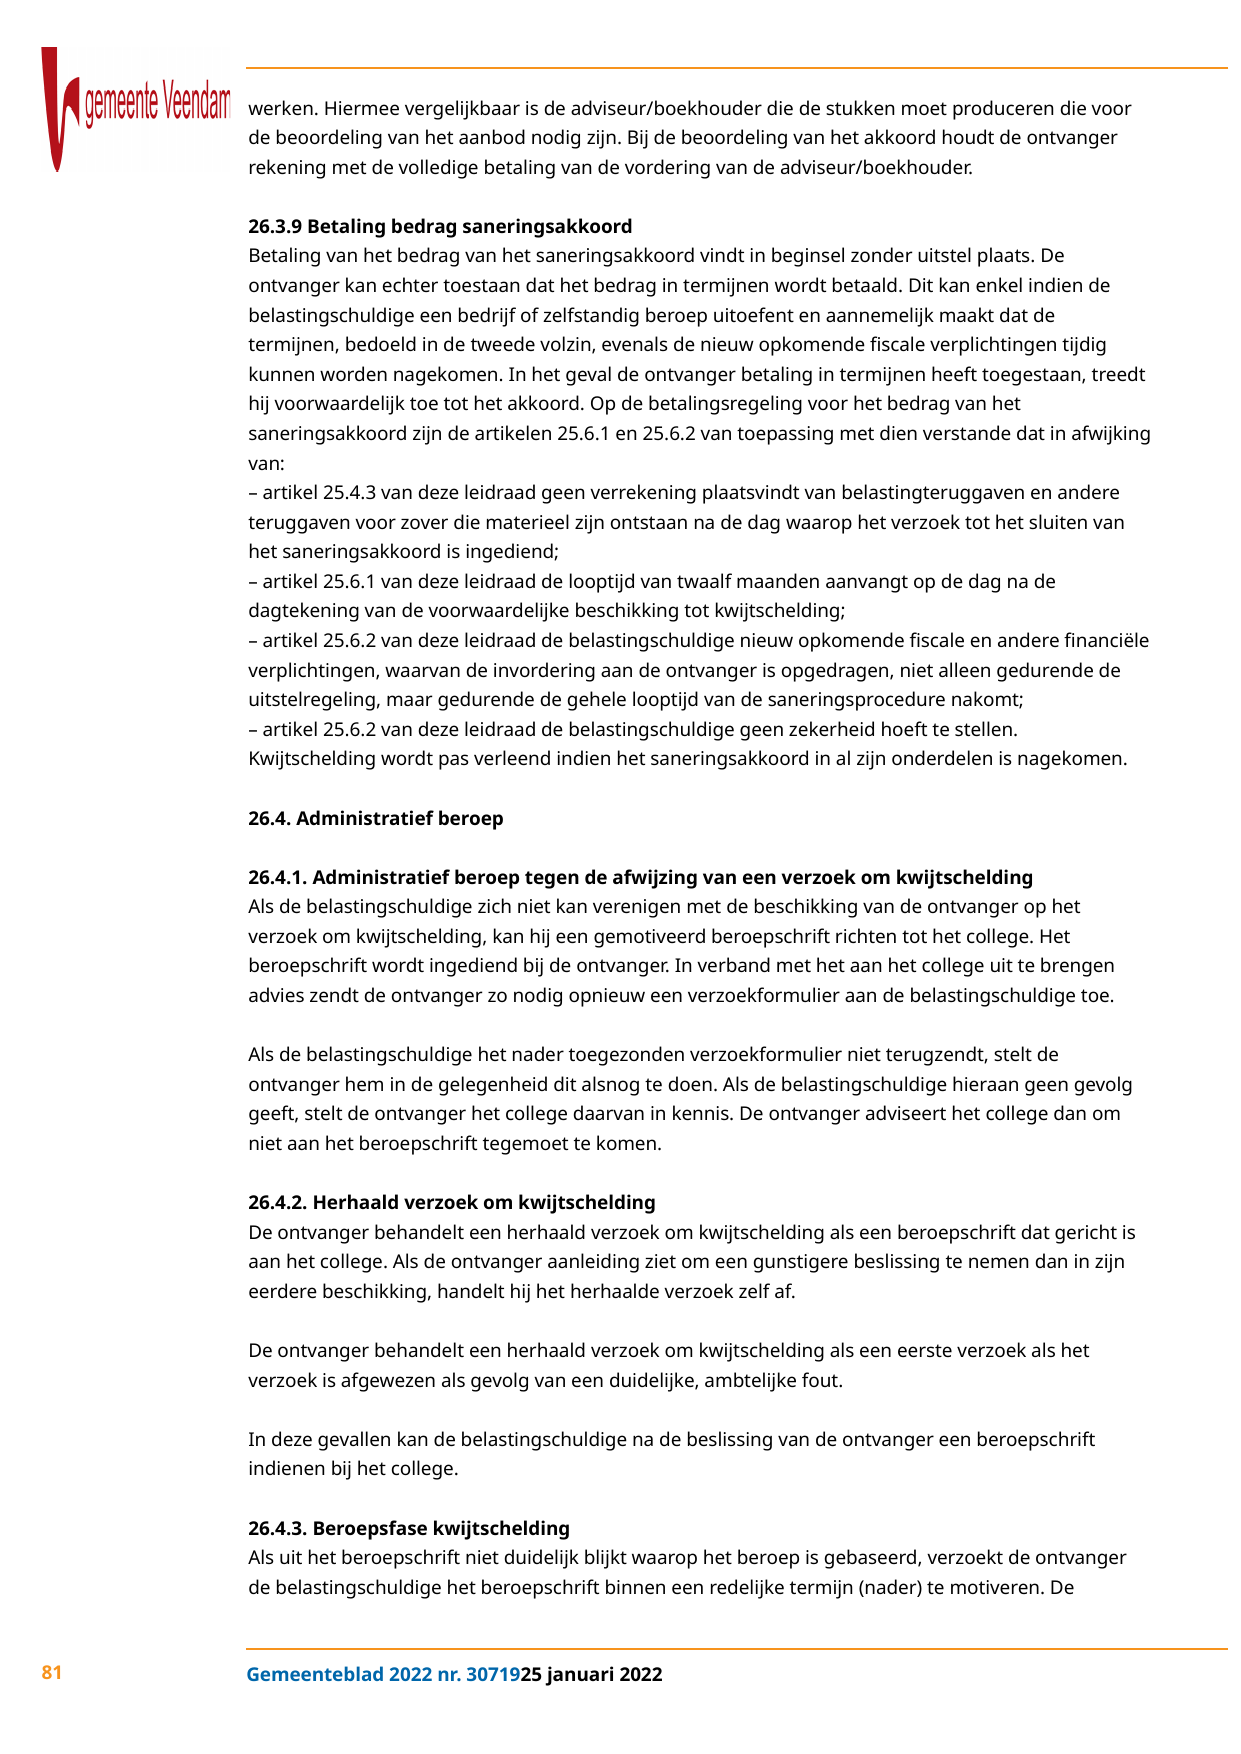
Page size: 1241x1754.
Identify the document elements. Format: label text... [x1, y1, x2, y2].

text Als uit het beroepschrift niet duidelijk blijkt waarop het beroep is gebaseerd, verzoekt de ontvanger de belastingschuldige het beroepschrift binnen een redelijke termijn (nader) te motiveren. De [248, 1544, 1152, 1600]
text 26.4.3. Beroepsfase kwijtschelding [248, 1515, 1152, 1541]
text 26.4. Administratief beroep [248, 805, 1152, 831]
text In deze gevallen kan de belastingschuldige na de beslissing van de ontvanger een beroepschrift indienen bij het college. [248, 1426, 1152, 1481]
picture [41, 47, 231, 172]
text 26.3.9 Betaling bedrag saneringsakkoord [248, 213, 1152, 239]
text De ontvanger behandelt een herhaald verzoek om kwijtschelding als een beroepschrift dat gericht is aan het college. Als de ontvanger aanleiding ziet om een gunstigere beslissing te nemen dan in zijn eerdere beschikking, handelt hij het herhaalde verzoek zelf af. [248, 1219, 1152, 1304]
text Betaling van het bedrag van het saneringsakkoord vindt in beginsel zonder uitstel plaats. De ontvanger kan echter toestaan dat het bedrag in termijnen wordt betaald. Dit kan enkel indien de belastingschuldige een bedrijf of zelfstandig beroep uitoefent en aannemelijk maakt dat de termijnen, bedoeld in de tweede volzin, evenals de nieuw opkomende fiscale verplichtingen tijdig kunnen worden nagekomen. In het geval de ontvanger betaling in termijnen heeft toegestaan, treedt hij voorwaardelijk toe tot het akkoord. Op de betalingsregeling voor het bedrag van het saneringsakkoord zijn de artikelen 25.6.1 en 25.6.2 van toepassing met dien verstande dat in afwijking van: [248, 243, 1152, 476]
text 26.4.2. Herhaald verzoek om kwijtschelding [248, 1189, 1152, 1215]
text Als de belastingschuldige het nader toegezonden verzoekformulier niet terugzendt, stelt de ontvanger hem in de gelegenheid dit alsnog te doen. Als de belastingschuldige hieraan geen gevolg geeft, stelt de ontvanger het college daarvan in kennis. De ontvanger adviseert het college dan om niet aan het beroepschrift tegemoet te komen. [248, 1041, 1152, 1156]
text Als de belastingschuldige zich niet kan verenigen met de beschikking van de ontvanger op het verzoek om kwijtschelding, kan hij een gemotiveerd beroepschrift richten tot het college. Het beroepschrift wordt ingediend bij de ontvanger. In verband met het aan het college uit te brengen advies zendt de ontvanger zo nodig opnieuw een verzoekformulier aan de belastingschuldige toe. [248, 893, 1152, 1008]
text 26.4.1. Administratief beroep tegen de afwijzing van een verzoek om kwijtschelding [248, 864, 1152, 890]
text – artikel 25.4.3 van deze leidraad geen verrekening plaatsvindt van belastingteruggaven en andere teruggaven voor zover die materieel zijn ontstaan na de dag waarop het verzoek tot het sluiten van het saneringsakkoord is ingediend; [248, 479, 1152, 564]
text – artikel 25.6.2 van deze leidraad de belastingschuldige nieuw opkomende fiscale en andere financiële verplichtingen, waarvan de invordering aan de ontvanger is opgedragen, niet alleen gedurende de uitstelregeling, maar gedurende de gehele looptijd van de saneringsprocedure nakomt; [248, 627, 1152, 712]
text – artikel 25.6.1 van deze leidraad de looptijd van twaalf maanden aanvangt op de dag na de dagtekening van de voorwaardelijke beschikking tot kwijtschelding; [248, 568, 1152, 623]
text werken. Hiermee vergelijkbaar is de adviseur/boekhouder die de stukken moet produceren die voor de beoordeling van het aanbod nodig zijn. Bij de beoordeling van het akkoord houdt de ontvanger rekening met de volledige betaling van de vordering van de adviseur/boekhouder. [248, 95, 1152, 180]
text Kwijtschelding wordt pas verleend indien het saneringsakkoord in al zijn onderdelen is nagekomen. [248, 746, 1152, 771]
text De ontvanger behandelt een herhaald verzoek om kwijtschelding als een eerste verzoek als het verzoek is afgewezen als gevolg van een duidelijke, ambtelijke fout. [248, 1337, 1152, 1393]
text – artikel 25.6.2 van deze leidraad de belastingschuldige geen zekerheid hoeft te stellen. [248, 716, 1152, 742]
